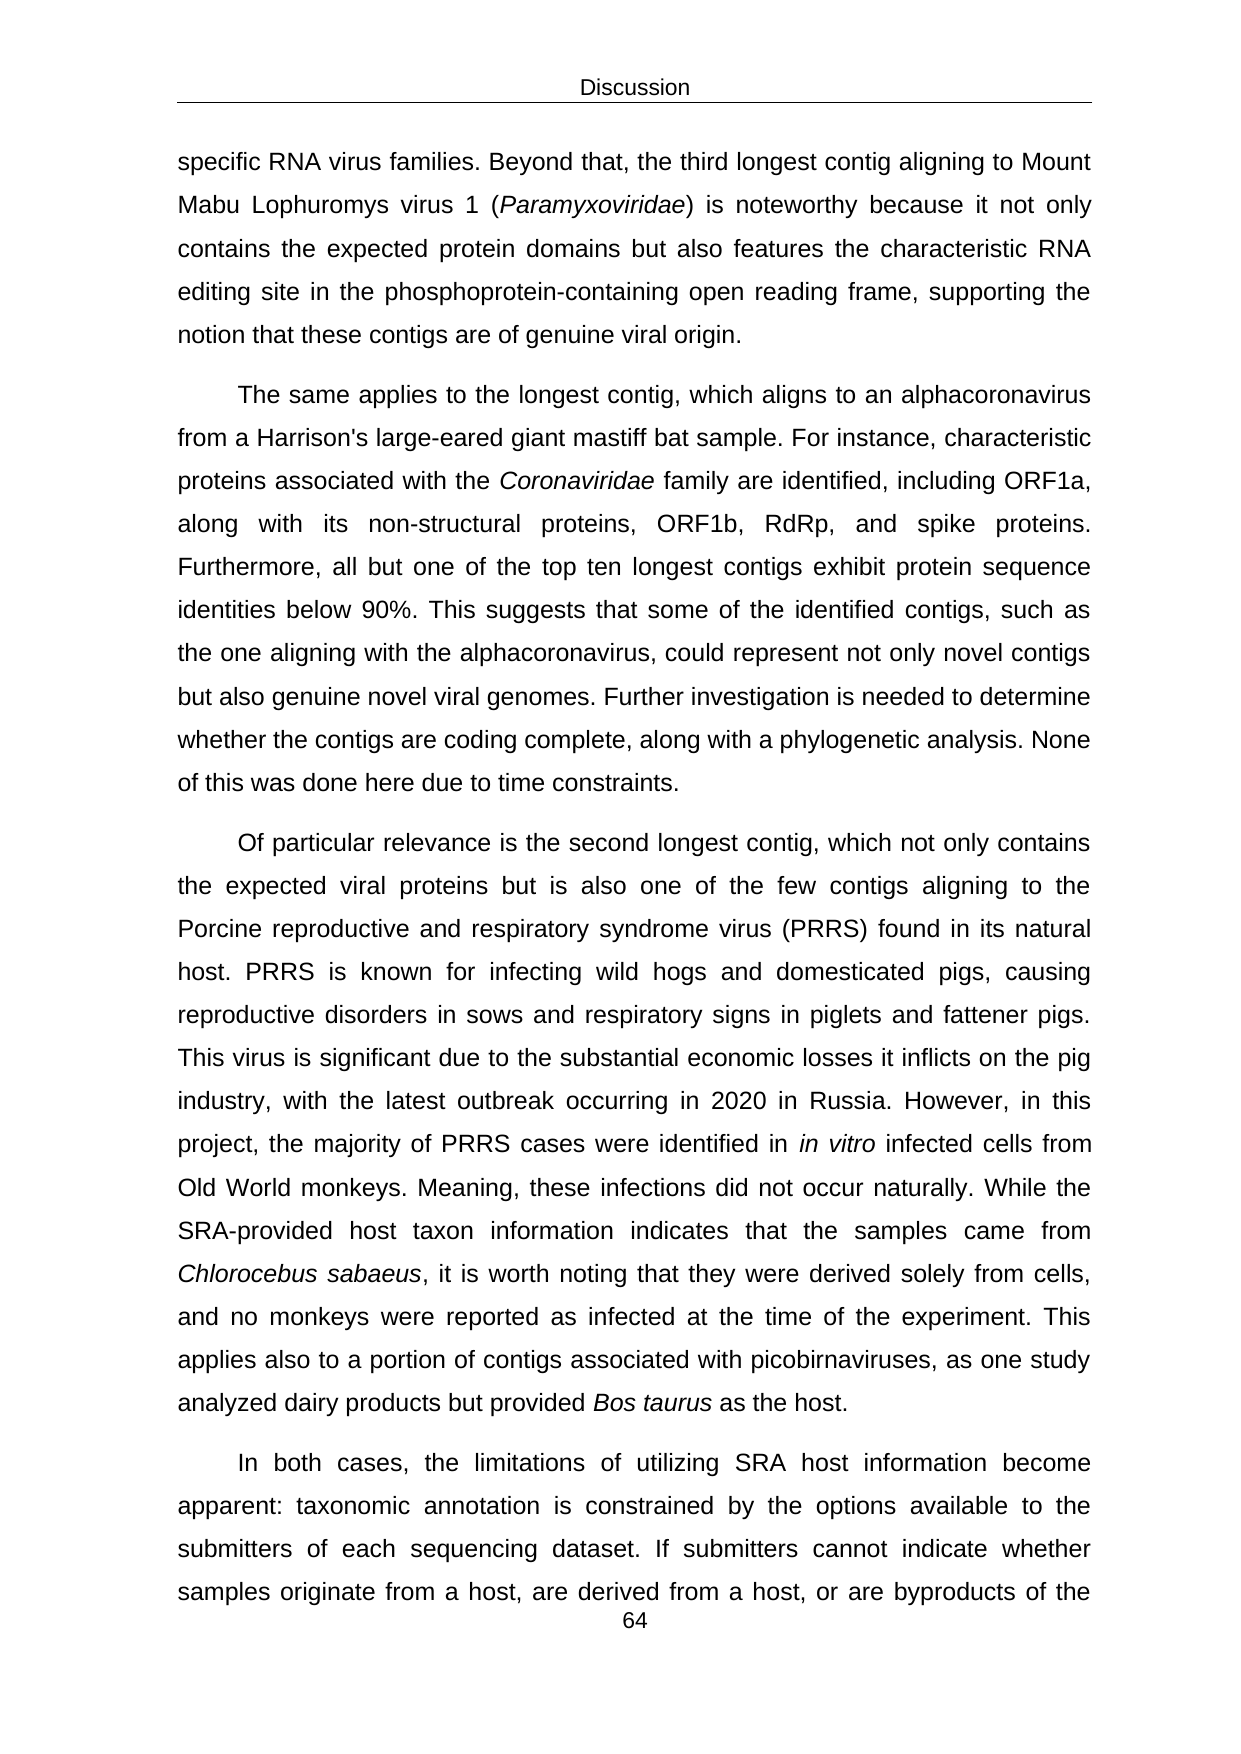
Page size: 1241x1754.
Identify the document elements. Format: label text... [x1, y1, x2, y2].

text specific RNA virus families. Beyond that, the third longest contig aligning to Mount Mabu Lophuromys virus 1 (Paramyxoviridae) is noteworthy because it not only contains the expected protein domains but also features the characteristic RNA editing site in the phosphoprotein-containing open reading frame, supporting the notion that these contigs are of genuine viral origin. [177, 147, 1092, 349]
text Of particular relevance is the second longest contig, which not only contains the expected viral proteins but is also one of the few contigs aligning to the Porcine reproductive and respiratory syndrome virus (PRRS) found in its natural host. PRRS is known for infecting wild hogs and domesticated pigs, causing reproductive disorders in sows and respiratory signs in piglets and fattener pigs. This virus is significant due to the substantial economic losses it inflicts on the pig industry, with the latest outbreak occurring in 2020 in Russia. However, in this project, the majority of PRRS cases were identified in in vitro infected cells from Old World monkeys. Meaning, these infections did not occur naturally. While the SRA-provided host taxon information indicates that the samples came from Chlorocebus sabaeus, it is worth noting that they were derived solely from cells, and no monkeys were reported as infected at the time of the experiment. This applies also to a portion of contigs associated with picobirnaviruses, as one study analyzed dairy products but provided Bos taurus as the host. [177, 828, 1092, 1417]
text In both cases, the limitations of utilizing SRA host information become apparent: taxonomic annotation is constrained by the options available to the submitters of each sequencing dataset. If submitters cannot indicate whether samples originate from a host, are derived from a host, or are byproducts of the [177, 1448, 1092, 1606]
text The same applies to the longest contig, which aligns to an alphacoronavirus from a Harrison's large-eared giant mastiff bat sample. For instance, characteristic proteins associated with the Coronaviridae family are identified, including ORF1a, along with its non-structural proteins, ORF1b, RdRp, and spike proteins. Furthermore, all but one of the top ten longest contigs exhibit protein sequence identities below 90%. This suggests that some of the identified contigs, such as the one aligning with the alphacoronavirus, could represent not only novel contigs but also genuine novel viral genomes. Further investigation is needed to determine whether the contigs are coding complete, along with a phylogenetic analysis. None of this was done here due to time constraints. [177, 380, 1092, 797]
